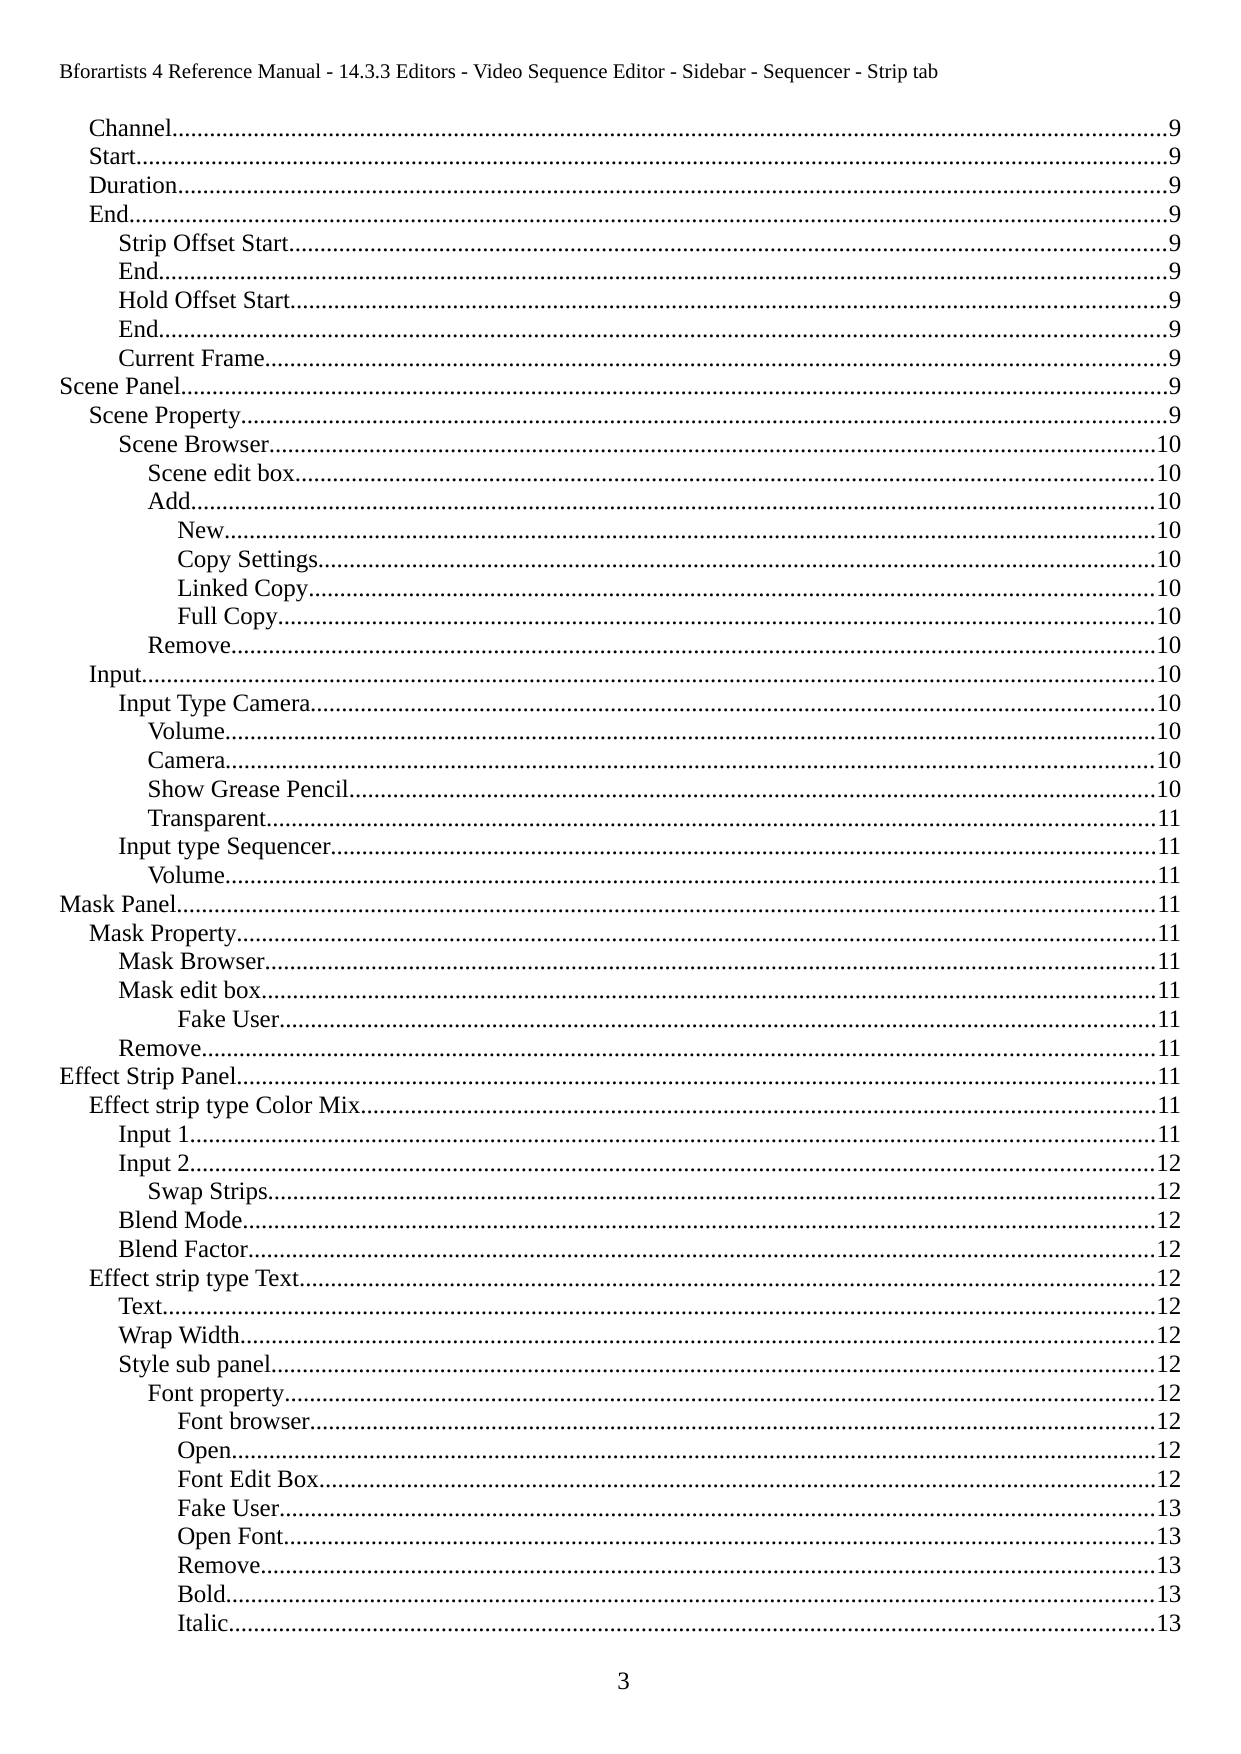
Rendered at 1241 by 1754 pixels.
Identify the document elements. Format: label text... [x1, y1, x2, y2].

text Open 12 [177, 1435, 1181, 1464]
text Font Edit Box 12 [177, 1464, 1181, 1493]
text Input Type Camera 10 [118, 688, 1181, 716]
text Mask edit box 11 [118, 975, 1181, 1004]
text Show Grease Pencil 10 [147, 774, 1181, 803]
text Font property 12 [147, 1378, 1181, 1406]
text Remove 10 [147, 630, 1181, 659]
text Mask Browser 11 [118, 946, 1181, 975]
text Scene Property 9 [88, 400, 1181, 429]
text Volume 10 [147, 716, 1181, 745]
text Remove 13 [177, 1550, 1181, 1579]
text Start 9 [88, 141, 1181, 170]
text Input type Sequencer 11 [118, 831, 1181, 860]
text Effect strip type Text 12 [88, 1263, 1181, 1291]
text Duration 9 [88, 170, 1181, 199]
text Remove 11 [118, 1033, 1181, 1061]
text Open Font 13 [177, 1521, 1181, 1550]
text Fake User 11 [177, 1004, 1181, 1033]
text Italic 13 [177, 1608, 1181, 1636]
text Effect Strip Panel 11 [59, 1061, 1181, 1090]
text Camera 10 [147, 745, 1181, 774]
text Linked Copy 10 [177, 573, 1181, 601]
text Copy Settings 10 [177, 544, 1181, 573]
text Strip Offset Start 9 [118, 228, 1181, 256]
text Swap Strips 12 [147, 1176, 1181, 1205]
text Hold Offset Start 9 [118, 285, 1181, 314]
text Bold 13 [177, 1579, 1181, 1608]
text End 9 [118, 256, 1181, 285]
text Volume 11 [147, 860, 1181, 889]
text Input 1 11 [118, 1119, 1181, 1148]
text Effect strip type Color Mix 11 [88, 1090, 1181, 1119]
text Transparent 11 [147, 803, 1181, 831]
text Font browser 12 [177, 1406, 1181, 1435]
text Channel 9 [88, 113, 1181, 141]
text Current Frame 9 [118, 343, 1181, 371]
text Input 2 12 [118, 1148, 1181, 1176]
text Input 10 [88, 659, 1181, 688]
text Scene Panel 9 [59, 371, 1181, 400]
text End 9 [118, 314, 1181, 343]
text Mask Panel 11 [59, 889, 1181, 918]
text Blend Mode 12 [118, 1205, 1181, 1234]
text New 10 [177, 515, 1181, 544]
text Scene edit box 10 [147, 458, 1181, 486]
text Mask Property 11 [88, 918, 1181, 946]
text Text 12 [118, 1291, 1181, 1320]
text Full Copy 10 [177, 601, 1181, 630]
text Add 10 [147, 486, 1181, 515]
text End 9 [88, 199, 1181, 228]
text Fake User 13 [177, 1493, 1181, 1521]
text Style sub panel 12 [118, 1349, 1181, 1378]
text Wrap Width 12 [118, 1320, 1181, 1349]
text Blend Factor 12 [118, 1234, 1181, 1263]
text Scene Browser 10 [118, 429, 1181, 458]
